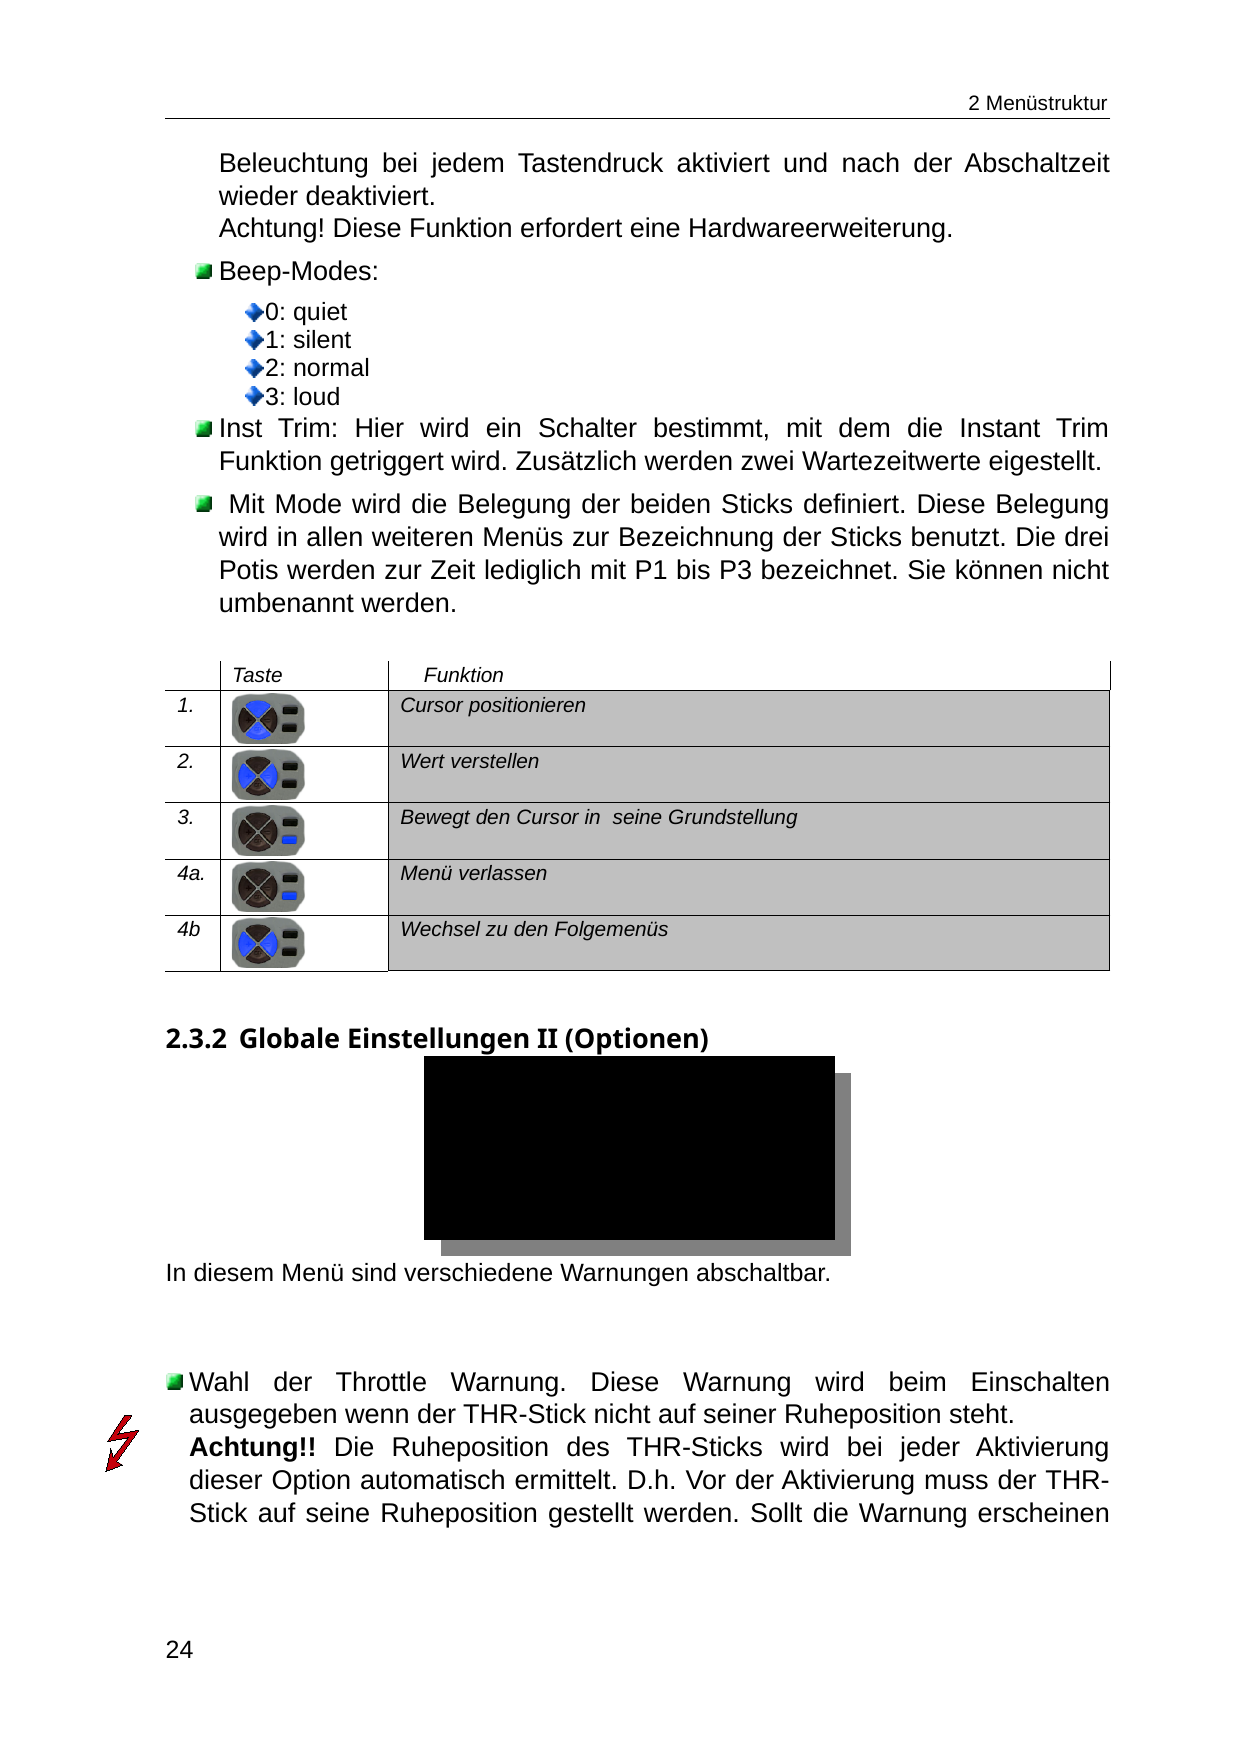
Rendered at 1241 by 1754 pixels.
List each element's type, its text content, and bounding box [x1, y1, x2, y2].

picture [231, 917, 306, 968]
picture [231, 693, 306, 744]
table_cell 1. [165, 691, 220, 746]
list Inst Trim: Hier wird ein Schalter bestimmt, mit dem die Instant Trim Funktion getriggert wird. Zusätzlich werden zwei Wartezeitwerte eigestellt. [165, 413, 1110, 476]
list 1: silent [214, 326, 1110, 354]
picture [231, 861, 306, 912]
table_header Funktion [389, 661, 1110, 690]
list 3: loud [214, 382, 1110, 410]
table_cell [221, 691, 388, 746]
picture [245, 386, 264, 406]
table_cell 4a. [165, 860, 220, 915]
table_cell 2. [165, 747, 220, 802]
table_cell Wechsel zu den Folgemenüs [389, 916, 1109, 970]
list Wahl der Throttle Warnung. Diese Warnung wird beim Einschalten ausgegeben wenn der THR-Stick nicht auf seiner Ruheposition steht. Achtung!! Die Ruheposition des THR-Sticks wird bei jeder Aktivierung dieser Option automatisch ermittelt. D.h. Vor der Aktivierung muss der THR-Stick auf seine Ruheposition gestellt werden. Sollt die Warnung erscheinen [165, 1366, 1110, 1528]
table_cell Menü verlassen [389, 860, 1109, 915]
picture [166, 1373, 183, 1390]
picture [195, 420, 212, 437]
table_header Taste [221, 661, 388, 690]
picture [245, 330, 264, 350]
text In diesem Menü sind verschiedene Warnungen abschaltbar. [165, 1075, 1110, 1287]
table_cell Wert verstellen [389, 747, 1109, 802]
table_cell Bewegt den Cursor in seine Grundstellung [389, 803, 1109, 859]
table_cell [221, 916, 388, 971]
table_cell [221, 747, 388, 802]
subtitle Globale Einstellungen II (Optionen) [165, 1019, 1110, 1056]
table_header [165, 661, 220, 690]
picture [231, 749, 306, 800]
list 2: normal [214, 354, 1110, 382]
picture [245, 359, 264, 378]
list Mit Mode wird die Belegung der beiden Sticks definiert. Diese Belegung wird in allen weiteren Menüs zur Bezeichnung der Sticks benutzt. Die drei Potis werden zur Zeit lediglich mit P1 bis P3 bezeichnet. Sie können nicht umbenannt werden. [165, 489, 1110, 617]
picture [195, 495, 212, 512]
picture [231, 805, 306, 856]
table_cell 3. [165, 803, 220, 859]
picture [245, 303, 264, 322]
table_cell 4b [165, 916, 220, 971]
list 0: quiet [214, 298, 1110, 326]
picture [195, 263, 212, 279]
list Beep-Modes: [165, 256, 1110, 286]
list Beleuchtung bei jedem Tastendruck aktiviert und nach der Abschaltzeit wieder deaktiviert. Achtung! Diese Funktion erfordert eine Hardwareerweiterung. [165, 147, 1110, 243]
table_cell [221, 803, 388, 859]
table_cell [221, 860, 388, 915]
table_cell Cursor positionieren [389, 691, 1109, 746]
